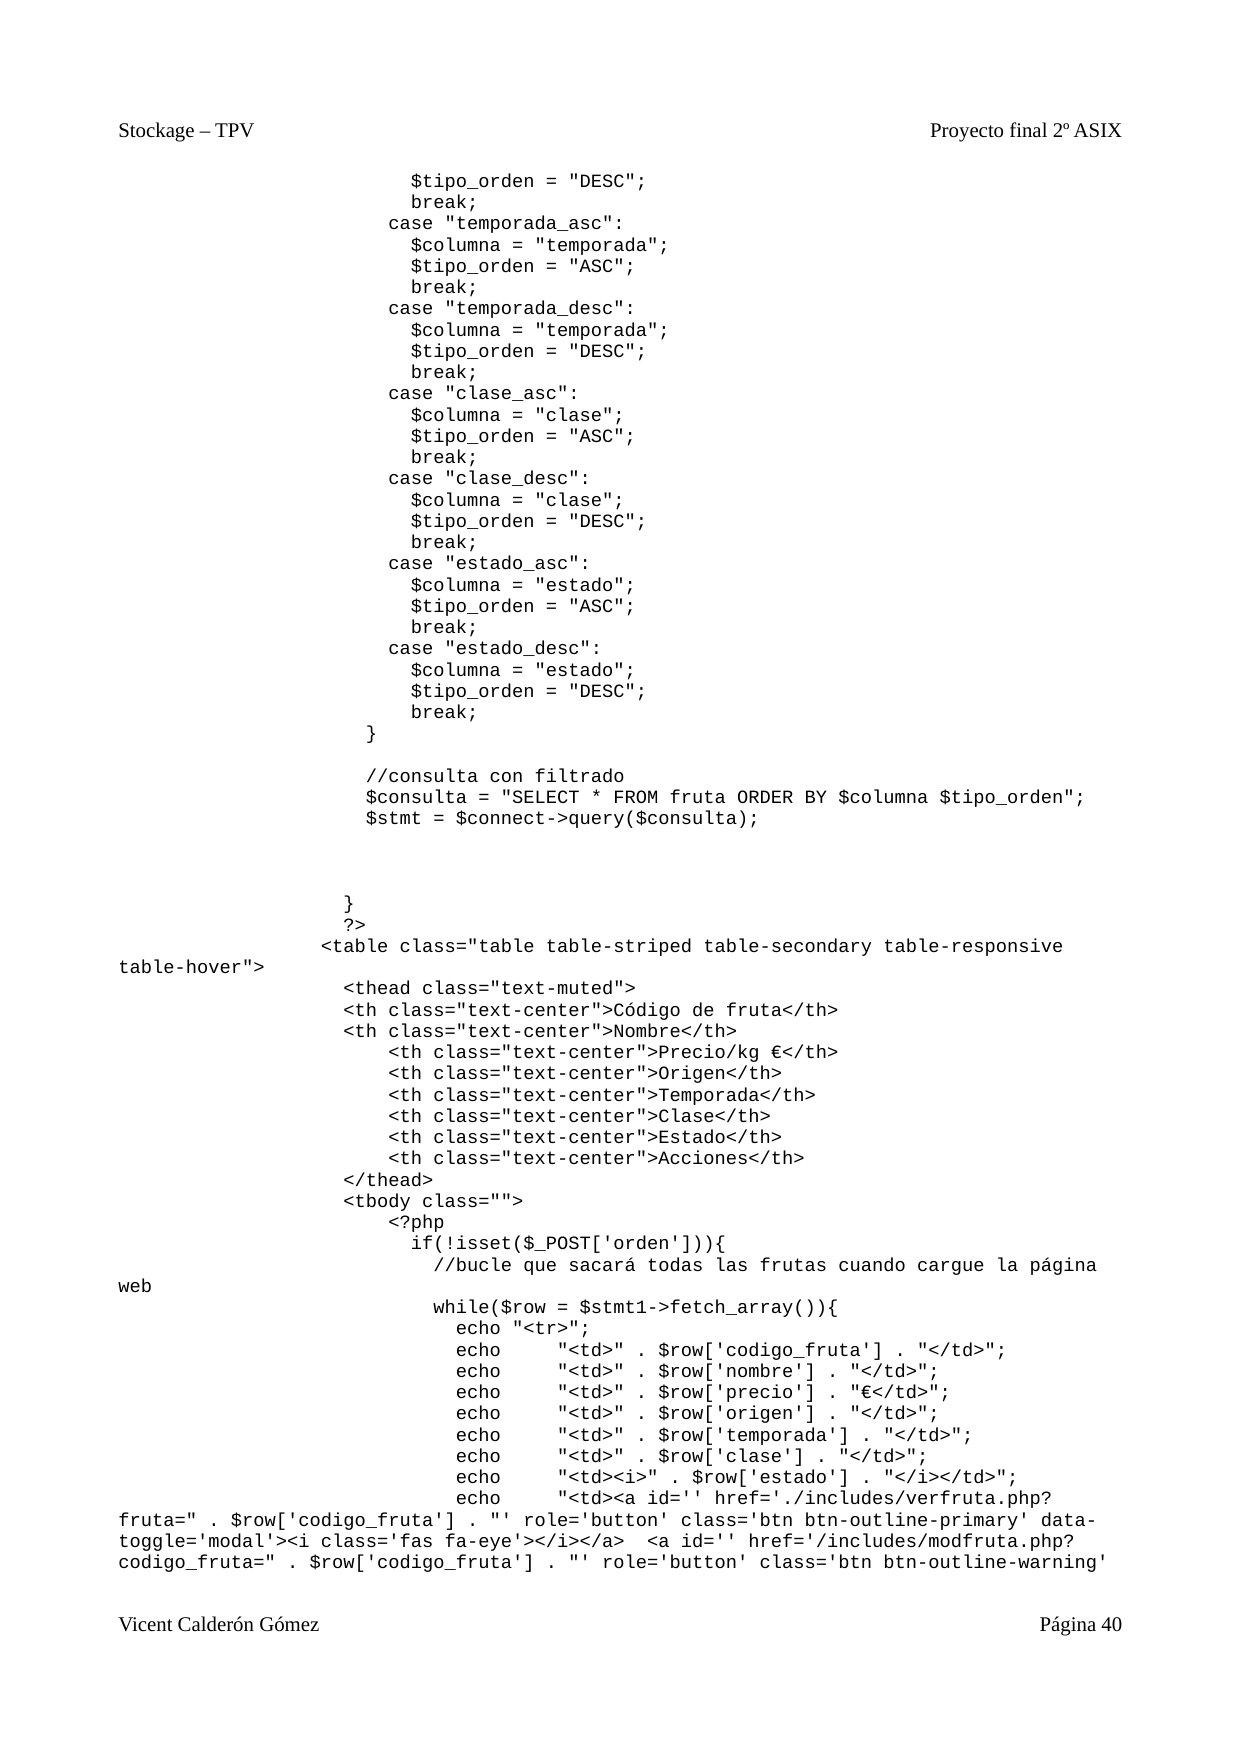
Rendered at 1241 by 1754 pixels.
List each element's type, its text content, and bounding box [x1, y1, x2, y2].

text break; [118, 363, 1122, 384]
text case "clase_desc": [118, 469, 1122, 490]
text <thead class="text-muted"> [118, 979, 1122, 1000]
text echo "<td>" . $row['origen'] . "</td>"; [118, 1404, 1122, 1425]
text $tipo_orden = "ASC"; [118, 257, 1122, 278]
text <tbody class=""> [118, 1192, 1122, 1213]
text $tipo_orden = "ASC"; [118, 427, 1122, 448]
text break; [118, 448, 1122, 469]
text echo "<td>" . $row['temporada'] . "</td>"; [118, 1425, 1122, 1447]
text <th class="text-center">Temporada</th> [118, 1085, 1122, 1107]
text <th class="text-center">Precio/kg €</th> [118, 1043, 1122, 1064]
text } [118, 894, 1122, 915]
text echo "<td>" . $row['codigo_fruta'] . "</td>"; [118, 1340, 1122, 1362]
text $tipo_orden = "DESC"; [118, 512, 1122, 533]
text echo "<td>" . $row['precio'] . "€</td>"; [118, 1383, 1122, 1404]
text $tipo_orden = "DESC"; [118, 172, 1122, 193]
text case "temporada_desc": [118, 299, 1122, 320]
text } [118, 724, 1122, 745]
text $stmt = $connect->query($consulta); [118, 809, 1122, 830]
text //consulta con filtrado [118, 767, 1122, 788]
text $columna = "clase"; [118, 490, 1122, 512]
text //bucle que sacará todas las frutas cuando cargue la página web [118, 1255, 1122, 1298]
text <table class="table table-striped table-secondary table-responsive table-hover"> [118, 937, 1122, 979]
text echo "<td><i>" . $row['estado'] . "</i></td>"; [118, 1468, 1122, 1489]
text ?> [118, 915, 1122, 937]
text <th class="text-center">Clase</th> [118, 1107, 1122, 1128]
text <th class="text-center">Código de fruta</th> [118, 1000, 1122, 1022]
text break; [118, 533, 1122, 554]
text while($row = $stmt1->fetch_array()){ [118, 1298, 1122, 1319]
text $columna = "temporada"; [118, 320, 1122, 342]
text echo "<tr>"; [118, 1319, 1122, 1340]
text </thead> [118, 1170, 1122, 1192]
text <th class="text-center">Nombre</th> [118, 1022, 1122, 1043]
text $consulta = "SELECT * FROM fruta ORDER BY $columna $tipo_orden"; [118, 788, 1122, 809]
text case "temporada_asc": [118, 214, 1122, 235]
text case "estado_desc": [118, 639, 1122, 660]
text $tipo_orden = "DESC"; [118, 682, 1122, 703]
text $columna = "estado"; [118, 575, 1122, 597]
text case "estado_asc": [118, 554, 1122, 575]
text break; [118, 193, 1122, 214]
text <th class="text-center">Acciones</th> [118, 1149, 1122, 1170]
text $columna = "temporada"; [118, 235, 1122, 257]
text $tipo_orden = "ASC"; [118, 597, 1122, 618]
text <th class="text-center">Estado</th> [118, 1128, 1122, 1149]
text echo "<td>" . $row['clase'] . "</td>"; [118, 1447, 1122, 1468]
text <?php [118, 1213, 1122, 1234]
text break; [118, 618, 1122, 639]
text if(!isset($_POST['orden'])){ [118, 1234, 1122, 1255]
text case "clase_asc": [118, 384, 1122, 405]
text echo "<td>" . $row['nombre'] . "</td>"; [118, 1362, 1122, 1383]
text echo "<td><a id='' href='./includes/verfruta.php?fruta=" . $row['codigo_fruta'] . "' role='button' class='btn btn-outline-primary' data-toggle='modal'><i class='fas fa-eye'></i></a> <a id='' href='/includes/modfruta.php?codigo_fruta=" . $row['codigo_fruta'] . "' role='button' class='btn btn-outline-warning' [118, 1489, 1122, 1574]
text break; [118, 278, 1122, 299]
text $columna = "clase"; [118, 405, 1122, 427]
text break; [118, 703, 1122, 724]
text $tipo_orden = "DESC"; [118, 342, 1122, 363]
text <th class="text-center">Origen</th> [118, 1064, 1122, 1085]
text $columna = "estado"; [118, 660, 1122, 682]
